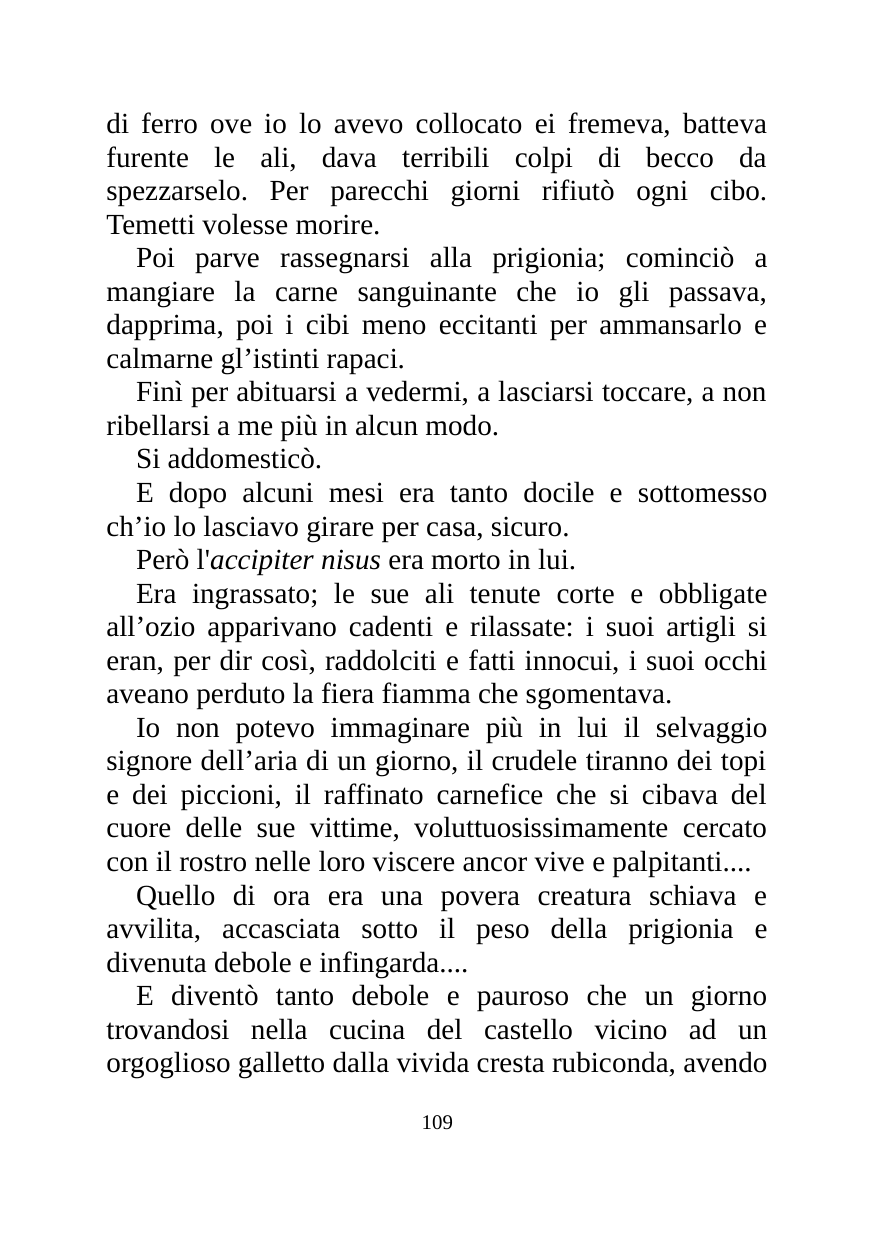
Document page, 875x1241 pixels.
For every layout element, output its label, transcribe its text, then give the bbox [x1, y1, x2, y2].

text Finì per abituarsi a vedermi, a lasciarsi toccare, a non ribellarsi a me più in alcun modo. [106, 374, 768, 442]
text Poi parve rassegnarsi alla prigionia; cominciò a mangiare la carne sanguinante che io gli passava, dapprima, poi i cibi meno eccitanti per ammansarlo e calmarne gl’istinti rapaci. [106, 240, 768, 374]
text Io non potevo immaginare più in lui il selvaggio signore dell’aria di un giorno, il crudele tiranno dei topi e dei piccioni, il raffinato carnefice che si cibava del cuore delle sue vittime, voluttuosissimamente cercato con il rostro nelle loro viscere ancor vive e palpitanti.... [106, 710, 768, 878]
text Era ingrassato; le sue ali tenute corte e obbligate all’ozio apparivano cadenti e rilassate: i suoi artigli si eran, per dir così, raddolciti e fatti innocui, i suoi occhi aveano perduto la fiera fiamma che sgomentava. [106, 576, 768, 710]
text E dopo alcuni mesi era tanto docile e sottomesso ch’io lo lasciavo girare per casa, sicuro. [106, 475, 768, 542]
text Però l'accipiter nisus era morto in lui. [106, 542, 768, 576]
text Quello di ora era una povera creatura schiava e avvilita, accasciata sotto il peso della prigionia e divenuta debole e infingarda.... [106, 878, 768, 978]
text E diventò tanto debole e pauroso che un giorno trovandosi nella cucina del castello vicino ad un orgoglioso galletto dalla vivida cresta rubiconda, avendo [106, 978, 768, 1079]
text di ferro ove io lo avevo collocato ei fremeva, batteva furente le ali, dava terribili colpi di becco da spezzarselo. Per parecchi giorni rifiutò ogni cibo. Temetti volesse morire. [106, 106, 768, 240]
text Si addomesticò. [106, 442, 768, 475]
